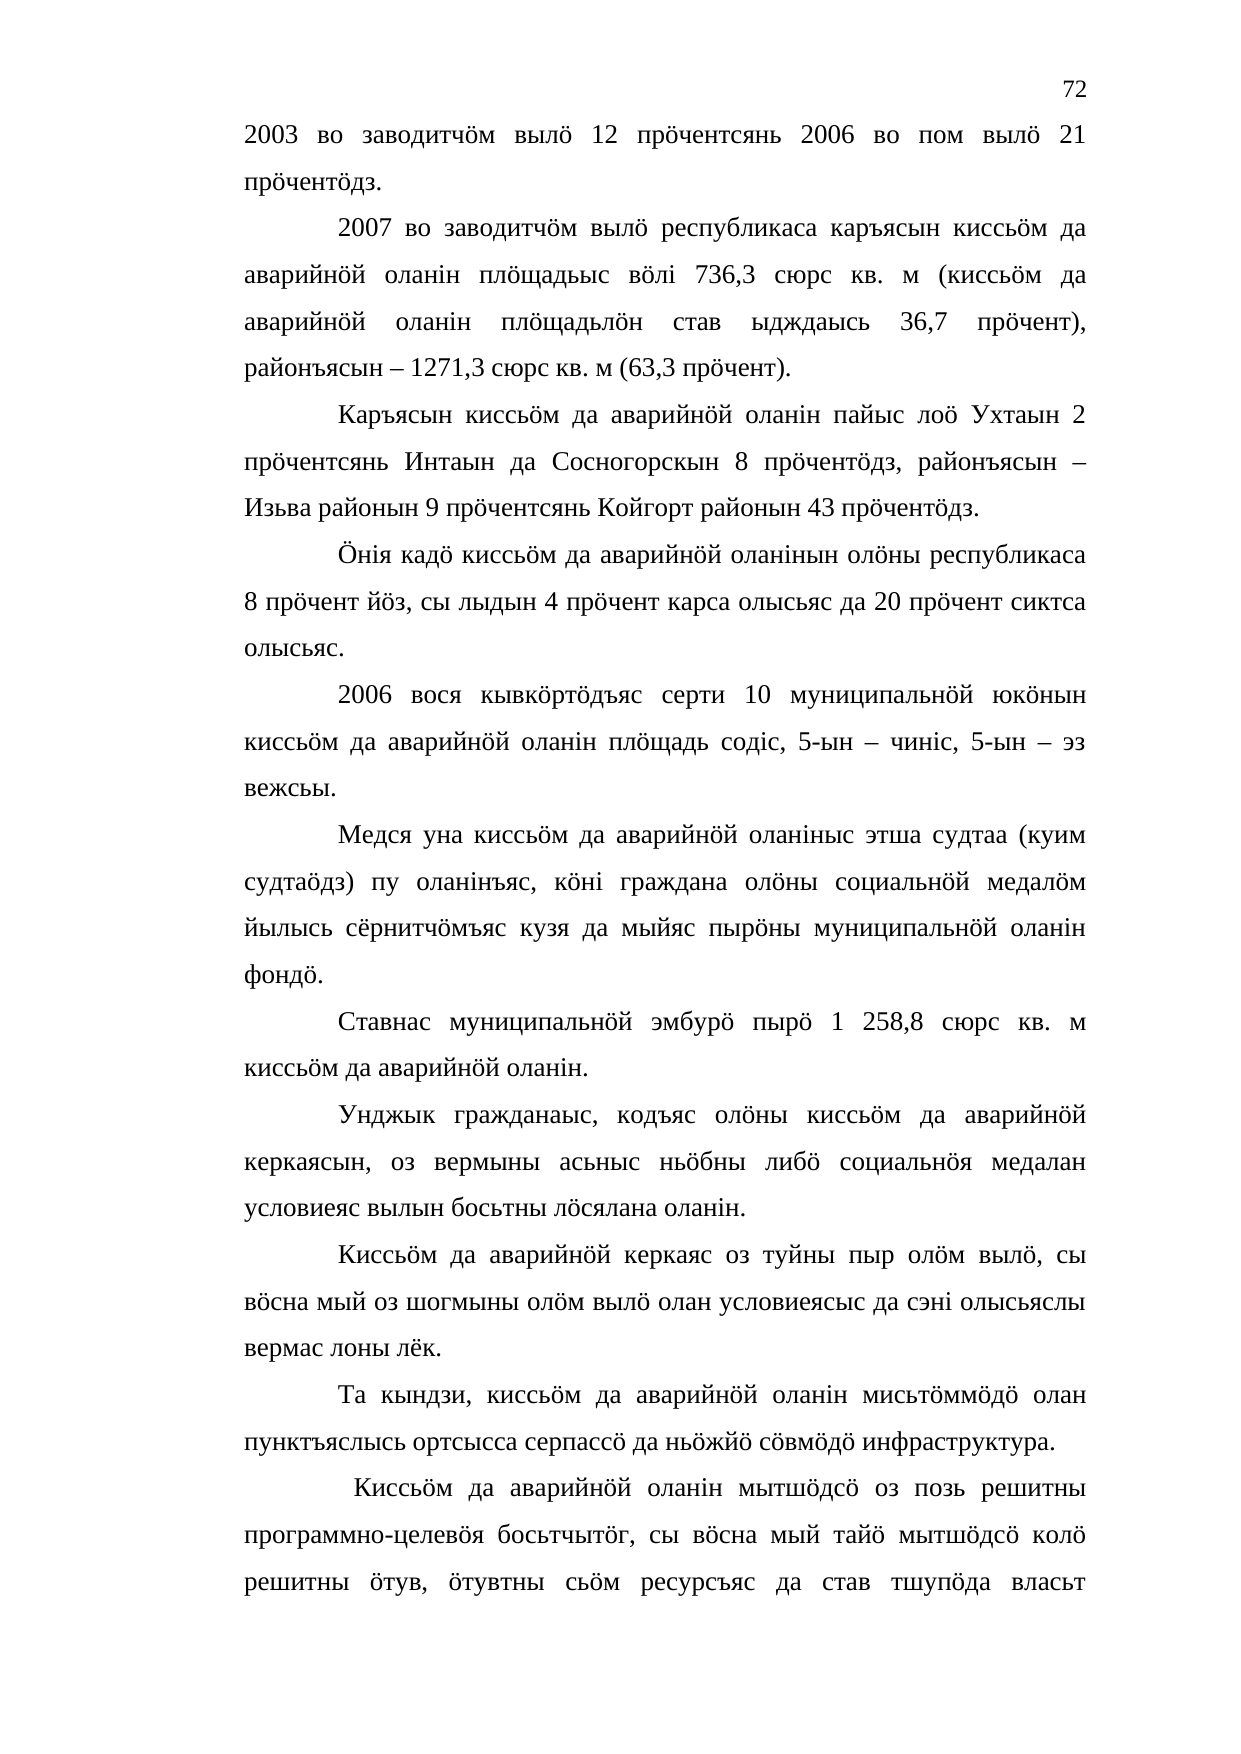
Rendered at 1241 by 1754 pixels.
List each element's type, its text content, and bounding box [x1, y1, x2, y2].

text Каръясын киссьöм да аварийнöй оланін пайыс лоö Ухтаын 2 прöчентсянь Интаын да Сосногорскын 8 прöчентöдз, районъясын – Изьва районын 9 прöчентсянь Койгорт районын 43 прöчентöдз. [244, 398, 1087, 523]
text 2006 вося кывкöртöдъяс серти 10 муниципальнöй юкöнын киссьöм да аварийнöй оланін плöщадь содіс, 5-ын – чиніс, 5-ын – эз вежсьы. [244, 678, 1087, 803]
text Унджык гражданаыс, кодъяс олöны киссьöм да аварийнöй керкаясын, оз вермыны асьныс ньöбны либö социальнöя медалан условиеяс вылын босьтны лöсялана оланін. [244, 1098, 1087, 1223]
text Та кындзи, киссьöм да аварийнöй оланін мисьтöммöдö олан пунктъяслысь ортсысса серпассö да ньöжйö сöвмöдö инфраструктура. [244, 1378, 1087, 1456]
text 2003 во заводитчöм вылö 12 прöчентсянь 2006 во пом вылö 21 прöчентöдз. [244, 118, 1087, 196]
text Öнія кадö киссьöм да аварийнöй оланінын олöны республикаса 8 прöчент йöз, сы лыдын 4 прöчент карса олысьяс да 20 прöчент сиктса олысьяс. [244, 538, 1087, 663]
text 2007 во заводитчöм вылö республикаса каръясын киссьöм да аварийнöй оланін плöщадьыс вöлі 736,3 сюрс кв. м (киссьöм да аварийнöй оланін плöщадьлöн став ыдждаысь 36,7 прöчент), районъясын – 1271,3 сюрс кв. м (63,3 прöчент). [244, 211, 1087, 383]
text Ставнас муниципальнöй эмбурö пырö 1 258,8 сюрс кв. м киссьöм да аварийнöй оланін. [244, 1005, 1087, 1083]
text Медся уна киссьöм да аварийнöй оланіныс этша судтаа (куим судтаöдз) пу оланінъяс, кöні граждана олöны социальнöй медалöм йылысь сёрнитчöмъяс кузя да мыйяс пырöны муниципальнöй оланін фондö. [244, 818, 1087, 989]
text Киссьöм да аварийнöй керкаяс оз туйны пыр олöм вылö, сы вöсна мый оз шогмыны олöм вылö олан условиеясыс да сэні олысьяслы вермас лоны лёк. [244, 1238, 1087, 1363]
text Киссьöм да аварийнöй оланін мытшöдсö оз позь решитны программно-целевöя босьтчытöг, сы вöсна мый тайö мытшöдсö колö решитны öтув, öтувтны сьöм ресурсъяс да став тшупöда власьт [244, 1471, 1087, 1596]
